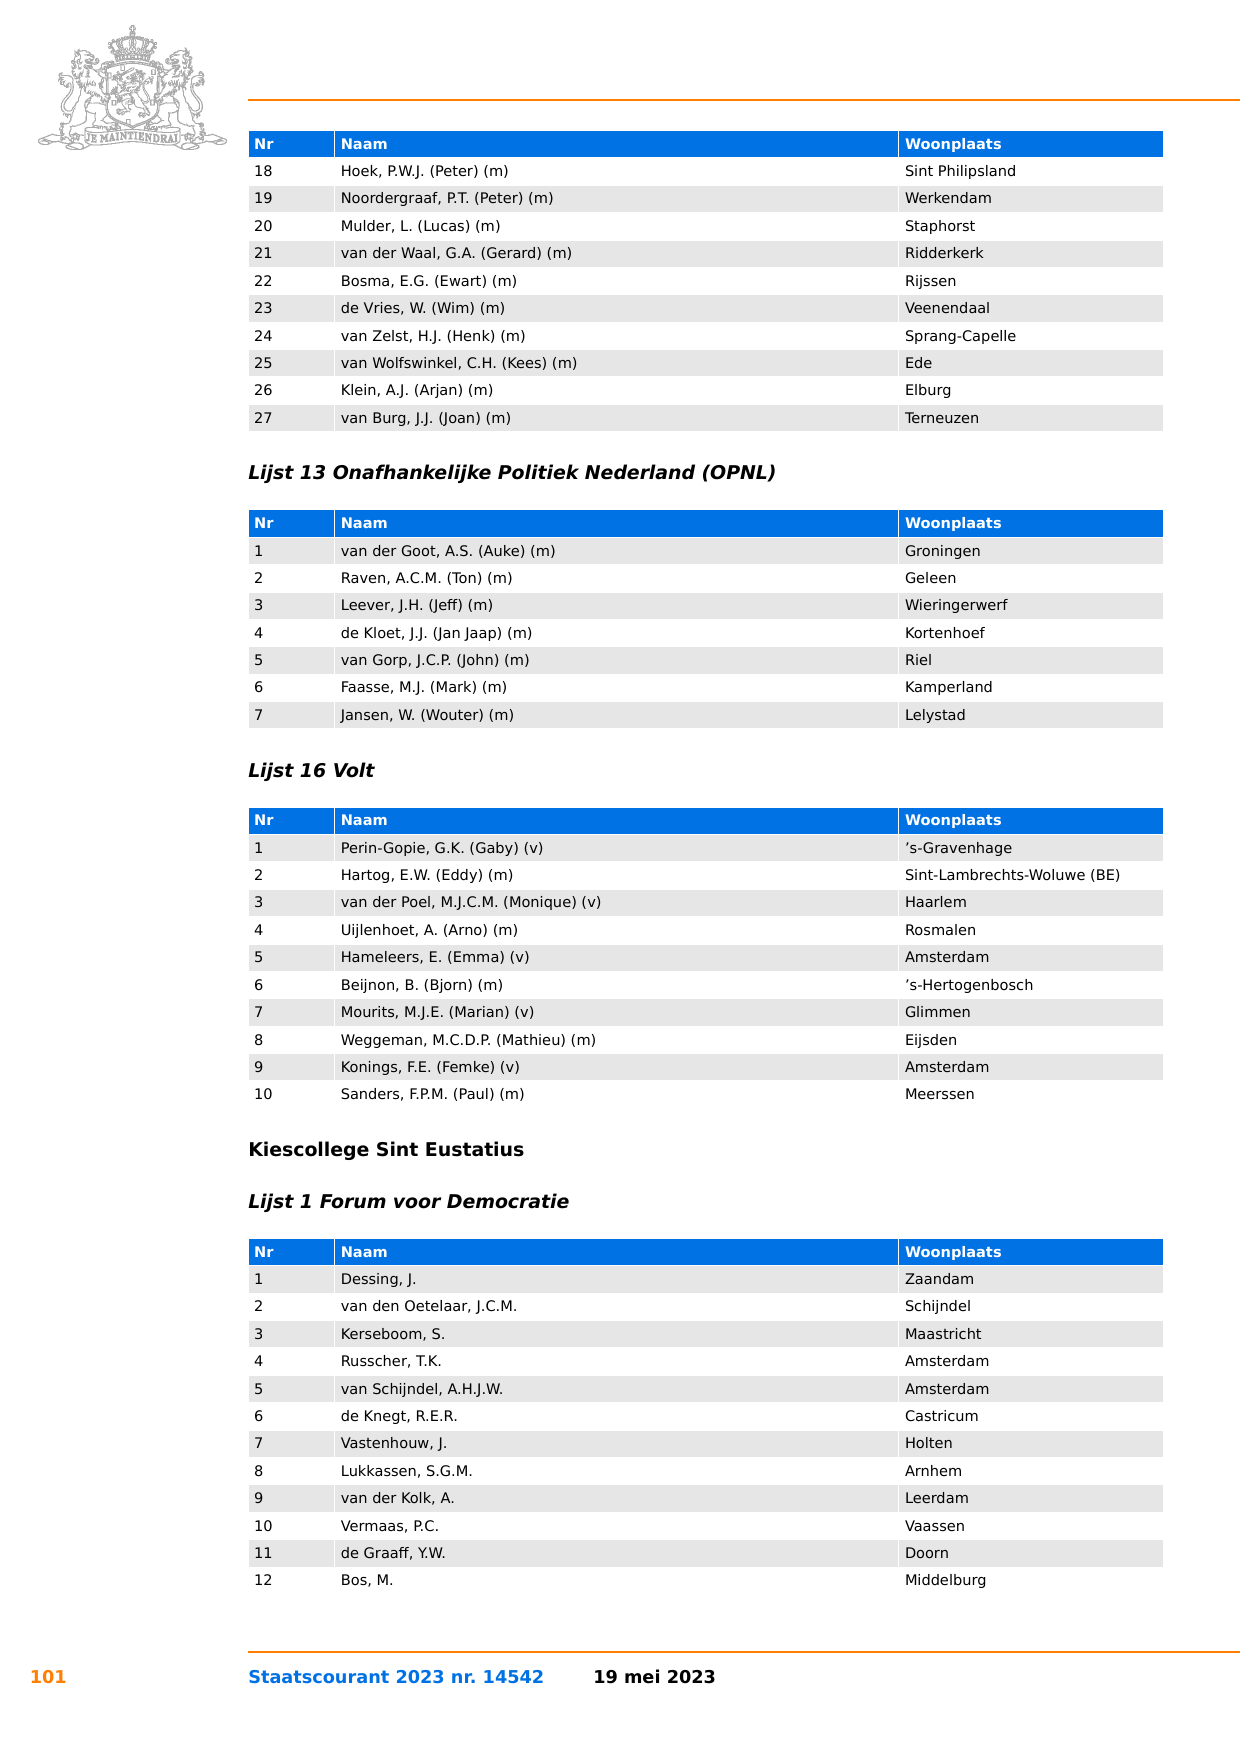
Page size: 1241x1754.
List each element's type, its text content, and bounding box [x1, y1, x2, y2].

table_cell Konings, F.E. (Femke) (v) [335, 1054, 898, 1080]
table_cell 11 [249, 1540, 334, 1567]
table_cell 9 [249, 1054, 334, 1080]
table_cell 25 [249, 350, 334, 376]
table_cell Klein, A.J. (Arjan) (m) [335, 378, 898, 404]
table_cell 23 [249, 295, 334, 322]
table_header Naam [335, 131, 898, 157]
table_cell Jansen, W. (Wouter) (m) [335, 702, 898, 728]
table_cell 19 [249, 186, 334, 212]
table_cell 5 [249, 1376, 334, 1402]
table_cell Hameleers, E. (Emma) (v) [335, 945, 898, 971]
table_header Naam [335, 1239, 898, 1265]
table_cell van Zelst, H.J. (Henk) (m) [335, 323, 898, 349]
table_cell 5 [249, 945, 334, 971]
table_cell 10 [249, 1513, 334, 1539]
table_cell Rosmalen [899, 917, 1163, 943]
table_cell van Burg, J.J. (Joan) (m) [335, 405, 898, 431]
table_cell 6 [249, 675, 334, 701]
table_cell 20 [249, 213, 334, 239]
table_header Woonplaats [899, 1239, 1163, 1265]
subtitle Lijst 13 Onafhankelijke Politiek Nederland (OPNL) [248, 462, 1163, 484]
table_cell Weggeman, M.C.D.P. (Mathieu) (m) [335, 1027, 898, 1053]
table_header Nr [249, 808, 334, 834]
table_cell 1 [249, 835, 334, 861]
table_cell Uijlenhoet, A. (Arno) (m) [335, 917, 898, 943]
picture [38, 25, 227, 150]
table_cell ’s-Gravenhage [899, 835, 1163, 861]
table_cell Vermaas, P.C. [335, 1513, 898, 1539]
table_cell Amsterdam [899, 1054, 1163, 1080]
table_cell van der Goot, A.S. (Auke) (m) [335, 538, 898, 564]
table_cell Perin-Gopie, G.K. (Gaby) (v) [335, 835, 898, 861]
subtitle Lijst 1 Forum voor Democratie [248, 1191, 1163, 1213]
table_cell 4 [249, 620, 334, 646]
table_cell Leerdam [899, 1485, 1163, 1512]
table_cell Amsterdam [899, 945, 1163, 971]
table_cell Sint Philipsland [899, 158, 1163, 185]
table_cell 1 [249, 538, 334, 564]
table_cell Wieringerwerf [899, 593, 1163, 619]
table_cell Amsterdam [899, 1349, 1163, 1375]
table_cell van Schijndel, A.H.J.W. [335, 1376, 898, 1402]
table_cell van den Oetelaar, J.C.M. [335, 1294, 898, 1320]
table_cell Mourits, M.J.E. (Marian) (v) [335, 999, 898, 1026]
table_cell Leever, J.H. (Jeff) (m) [335, 593, 898, 619]
table_header Naam [335, 808, 898, 834]
table_cell Zaandam [899, 1266, 1163, 1293]
table_cell 4 [249, 917, 334, 943]
table_cell Riel [899, 647, 1163, 674]
table_cell 8 [249, 1027, 334, 1053]
table_cell Castricum [899, 1403, 1163, 1429]
table_cell Bos, M. [335, 1568, 898, 1594]
table_cell van Gorp, J.C.P. (John) (m) [335, 647, 898, 674]
table_cell Sint-Lambrechts-Woluwe (BE) [899, 862, 1163, 889]
table_header Nr [249, 131, 334, 157]
table_header Nr [249, 1239, 334, 1265]
table_cell 2 [249, 862, 334, 889]
table_cell 22 [249, 268, 334, 294]
table_cell 27 [249, 405, 334, 431]
table_cell 2 [249, 565, 334, 591]
table_cell 4 [249, 1349, 334, 1375]
table_header Nr [249, 510, 334, 537]
table_cell 6 [249, 1403, 334, 1429]
table_cell 2 [249, 1294, 334, 1320]
table_cell Hartog, E.W. (Eddy) (m) [335, 862, 898, 889]
table_cell Dessing, J. [335, 1266, 898, 1293]
table_cell Elburg [899, 378, 1163, 404]
table_cell Noordergraaf, P.T. (Peter) (m) [335, 186, 898, 212]
table_cell 1 [249, 1266, 334, 1293]
table_cell Doorn [899, 1540, 1163, 1567]
table_cell Lelystad [899, 702, 1163, 728]
table_cell Ede [899, 350, 1163, 376]
table_cell Raven, A.C.M. (Ton) (m) [335, 565, 898, 591]
table_cell Sprang-Capelle [899, 323, 1163, 349]
table_cell Terneuzen [899, 405, 1163, 431]
table_cell Faasse, M.J. (Mark) (m) [335, 675, 898, 701]
table_cell ’s-Hertogenbosch [899, 972, 1163, 998]
table_cell Middelburg [899, 1568, 1163, 1594]
table_cell Veenendaal [899, 295, 1163, 322]
table_cell Kortenhoef [899, 620, 1163, 646]
subtitle Kiescollege Sint Eustatius [248, 1139, 1163, 1161]
table_cell Glimmen [899, 999, 1163, 1026]
table_cell Vaassen [899, 1513, 1163, 1539]
table_cell Bosma, E.G. (Ewart) (m) [335, 268, 898, 294]
table_cell Schijndel [899, 1294, 1163, 1320]
table_cell 9 [249, 1485, 334, 1512]
table_cell Ridderkerk [899, 241, 1163, 267]
table_header Woonplaats [899, 510, 1163, 537]
subtitle Lijst 16 Volt [248, 759, 1163, 781]
table_header Naam [335, 510, 898, 537]
table_cell de Kloet, J.J. (Jan Jaap) (m) [335, 620, 898, 646]
table_cell de Vries, W. (Wim) (m) [335, 295, 898, 322]
table_cell 10 [249, 1081, 334, 1108]
table_cell Beijnon, B. (Bjorn) (m) [335, 972, 898, 998]
table_cell Kerseboom, S. [335, 1321, 898, 1347]
table_cell Rijssen [899, 268, 1163, 294]
table_cell 7 [249, 1431, 334, 1457]
table_cell 26 [249, 378, 334, 404]
table_cell Holten [899, 1431, 1163, 1457]
table_cell 7 [249, 702, 334, 728]
table_cell de Knegt, R.E.R. [335, 1403, 898, 1429]
table_cell Kamperland [899, 675, 1163, 701]
table_cell 5 [249, 647, 334, 674]
table_cell 3 [249, 1321, 334, 1347]
table_header Woonplaats [899, 131, 1163, 157]
table_cell 3 [249, 890, 334, 916]
table_header Woonplaats [899, 808, 1163, 834]
table_cell Staphorst [899, 213, 1163, 239]
table_cell van der Poel, M.J.C.M. (Monique) (v) [335, 890, 898, 916]
table_cell Meerssen [899, 1081, 1163, 1108]
table_cell Mulder, L. (Lucas) (m) [335, 213, 898, 239]
table_cell 7 [249, 999, 334, 1026]
table_cell Haarlem [899, 890, 1163, 916]
table_cell Amsterdam [899, 1376, 1163, 1402]
table_cell Lukkassen, S.G.M. [335, 1458, 898, 1484]
table_cell 3 [249, 593, 334, 619]
table_cell 6 [249, 972, 334, 998]
table_cell Sanders, F.P.M. (Paul) (m) [335, 1081, 898, 1108]
table_cell 24 [249, 323, 334, 349]
table_cell van der Waal, G.A. (Gerard) (m) [335, 241, 898, 267]
table_cell 21 [249, 241, 334, 267]
table_cell Russcher, T.K. [335, 1349, 898, 1375]
table_cell 18 [249, 158, 334, 185]
table_cell Groningen [899, 538, 1163, 564]
table_cell Eijsden [899, 1027, 1163, 1053]
table_cell Hoek, P.W.J. (Peter) (m) [335, 158, 898, 185]
table_cell Geleen [899, 565, 1163, 591]
table_cell Vastenhouw, J. [335, 1431, 898, 1457]
table_cell van der Kolk, A. [335, 1485, 898, 1512]
table_cell de Graaff, Y.W. [335, 1540, 898, 1567]
table_cell Arnhem [899, 1458, 1163, 1484]
table_cell 12 [249, 1568, 334, 1594]
table_cell 8 [249, 1458, 334, 1484]
table_cell Werkendam [899, 186, 1163, 212]
table_cell Maastricht [899, 1321, 1163, 1347]
table_cell van Wolfswinkel, C.H. (Kees) (m) [335, 350, 898, 376]
